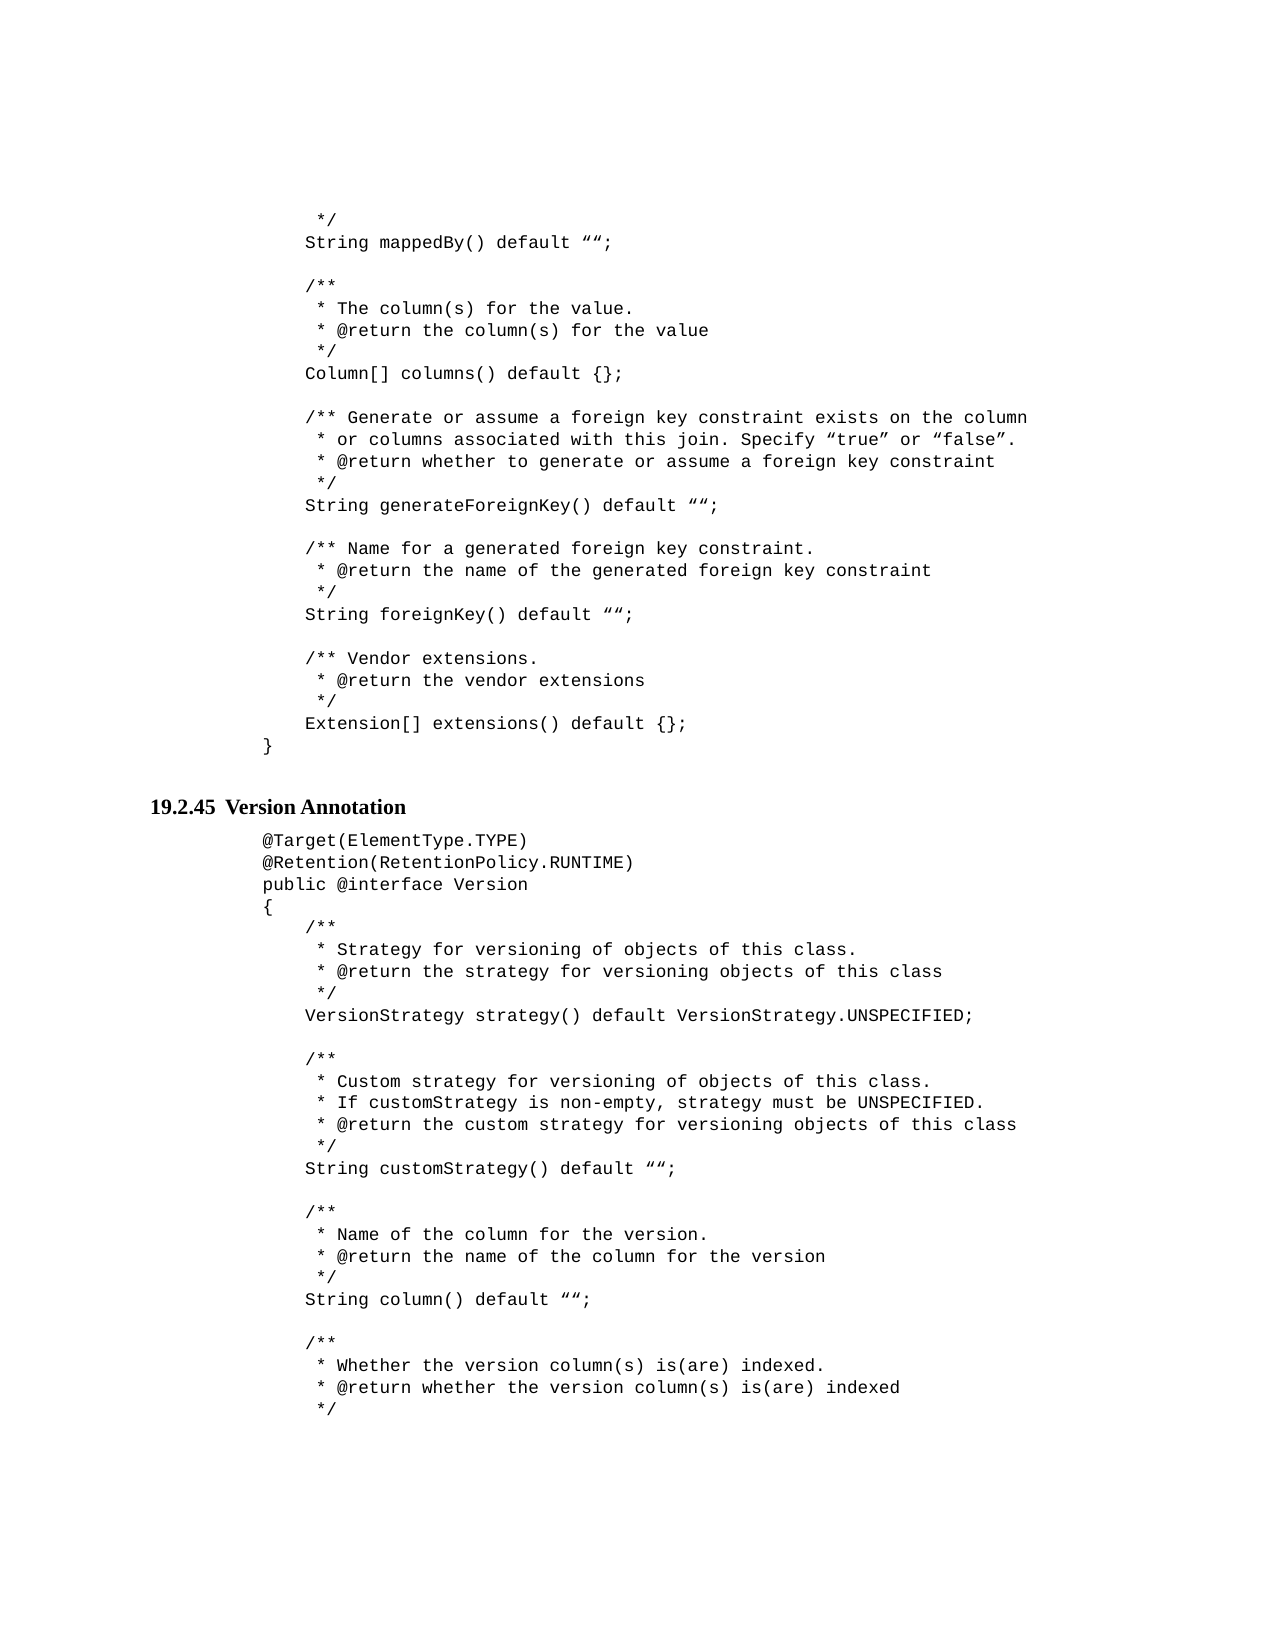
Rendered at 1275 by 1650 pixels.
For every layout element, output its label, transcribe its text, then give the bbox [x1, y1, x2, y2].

text VersionStrategy strategy() default VersionStrategy.UNSPECIFIED; [262, 1005, 1125, 1027]
text */ [262, 582, 1125, 604]
text * Strategy for versioning of objects of this class. [262, 939, 1125, 961]
text */ [262, 691, 1125, 713]
text /** Generate or assume a foreign key constraint exists on the column [262, 407, 1125, 429]
text */ [262, 341, 1125, 363]
text */ [262, 210, 1125, 232]
text /** [262, 1333, 1125, 1355]
text */ [262, 472, 1125, 494]
text @Target(ElementType.TYPE) [262, 830, 1125, 852]
text * @return whether to generate or assume a foreign key constraint [262, 451, 1125, 472]
text */ [262, 1267, 1125, 1289]
text /** Vendor extensions. [262, 647, 1125, 669]
text * The column(s) for the value. [262, 297, 1125, 319]
text Column[] columns() default {}; [262, 363, 1125, 385]
text @Retention(RetentionPolicy.RUNTIME) [262, 852, 1125, 873]
text * If customStrategy is non-empty, strategy must be UNSPECIFIED. [262, 1092, 1125, 1114]
text * Whether the version column(s) is(are) indexed. [262, 1355, 1125, 1377]
text /** [262, 1048, 1125, 1070]
text * @return whether the version column(s) is(are) indexed [262, 1377, 1125, 1398]
text String customStrategy() default ““; [262, 1158, 1125, 1180]
subtitle Version Annotation [150, 793, 1125, 819]
text public @interface Version [262, 873, 1125, 895]
text String column() default ““; [262, 1289, 1125, 1311]
text * @return the vendor extensions [262, 669, 1125, 691]
text /** [262, 276, 1125, 297]
text Extension[] extensions() default {}; [262, 713, 1125, 735]
text } [262, 735, 1125, 757]
text /** [262, 1202, 1125, 1223]
text * @return the name of the generated foreign key constraint [262, 560, 1125, 582]
text String foreignKey() default ““; [262, 604, 1125, 626]
text /** Name for a generated foreign key constraint. [262, 538, 1125, 560]
text /** [262, 917, 1125, 939]
text */ [262, 983, 1125, 1005]
text * Custom strategy for versioning of objects of this class. [262, 1070, 1125, 1092]
text * or columns associated with this join. Specify “true” or “false”. [262, 429, 1125, 451]
text * @return the strategy for versioning objects of this class [262, 961, 1125, 983]
text * Name of the column for the version. [262, 1223, 1125, 1245]
text * @return the name of the column for the version [262, 1245, 1125, 1267]
text { [262, 895, 1125, 917]
text * @return the custom strategy for versioning objects of this class [262, 1114, 1125, 1136]
text */ [262, 1398, 1125, 1420]
text */ [262, 1136, 1125, 1158]
text * @return the column(s) for the value [262, 319, 1125, 341]
text String mappedBy() default ““; [262, 232, 1125, 254]
text String generateForeignKey() default ““; [262, 494, 1125, 516]
